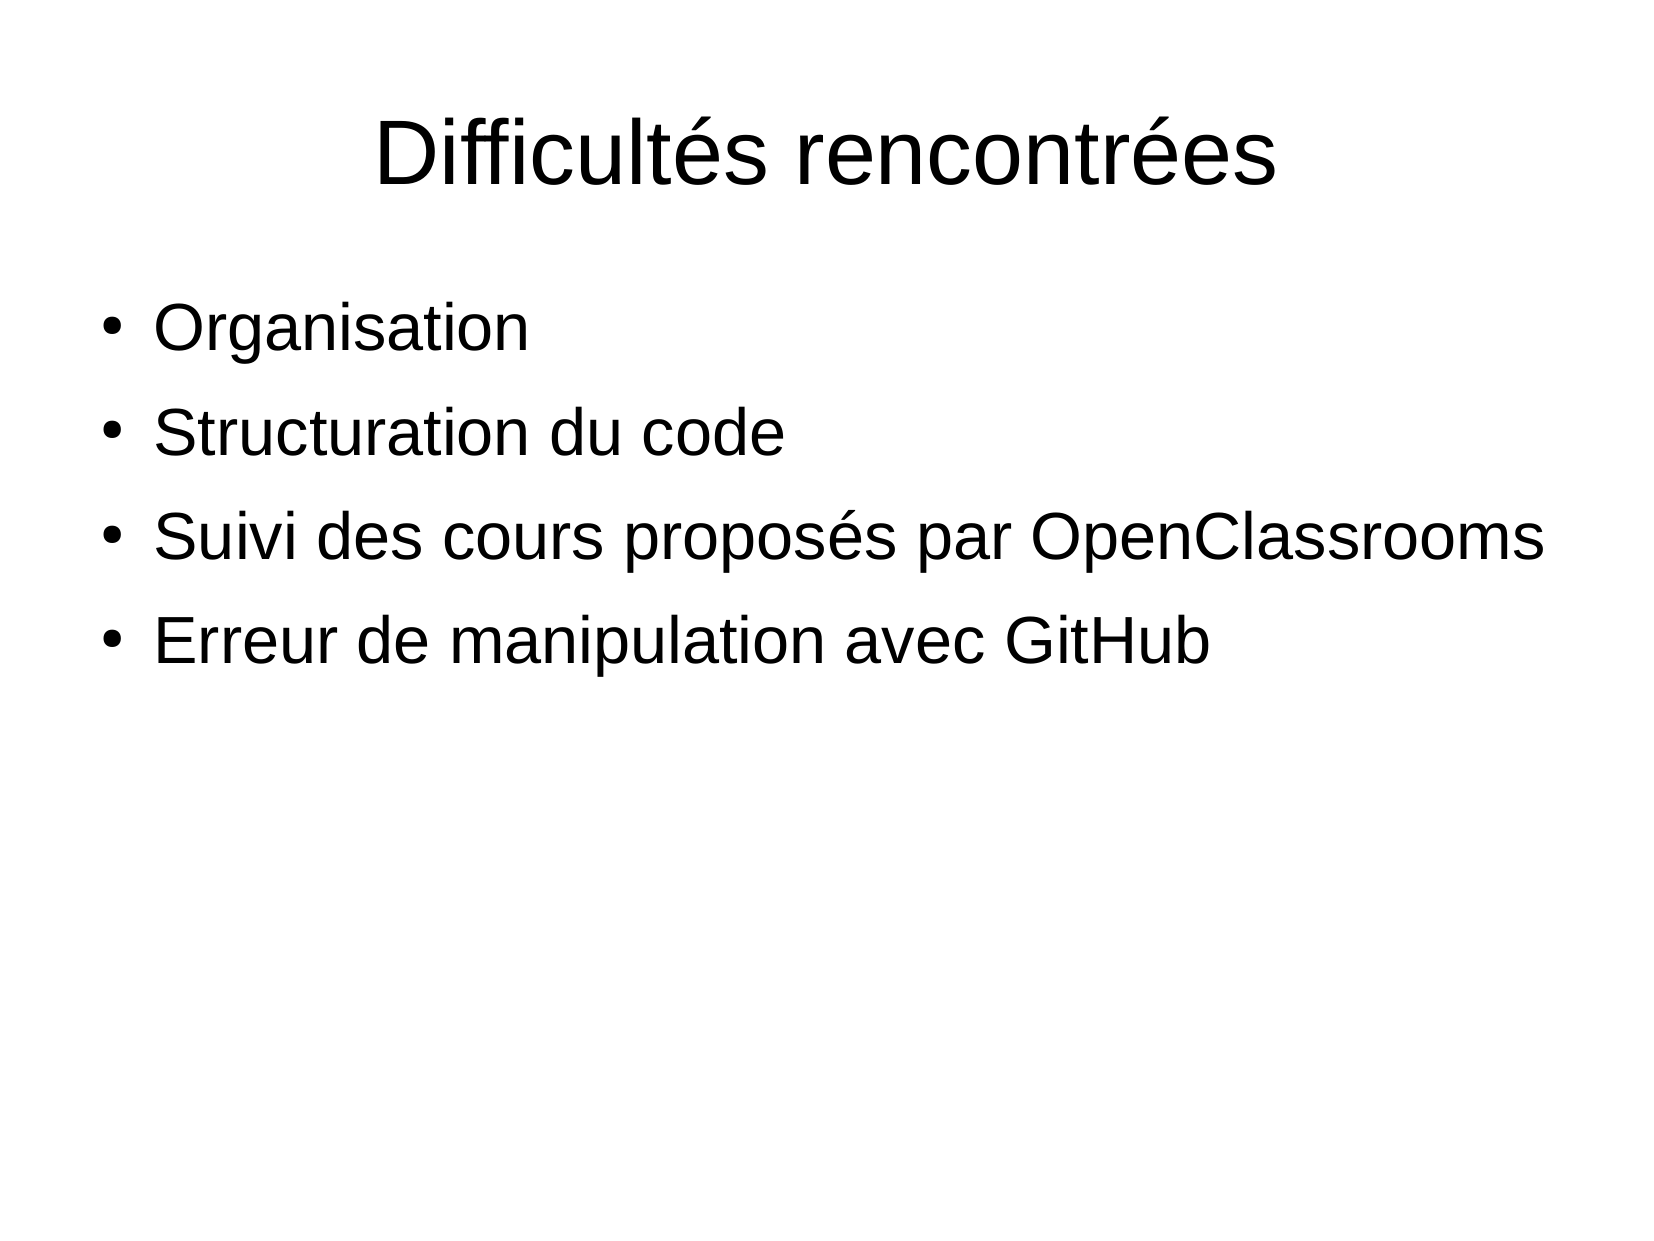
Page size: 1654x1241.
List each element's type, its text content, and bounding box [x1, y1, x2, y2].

title Difficultés rencontrées [82, 49, 1571, 257]
list Organisation Structuration du code Suivi des cours proposés par OpenClassrooms Erreur de manipulation avec GitHub [82, 290, 1571, 1109]
